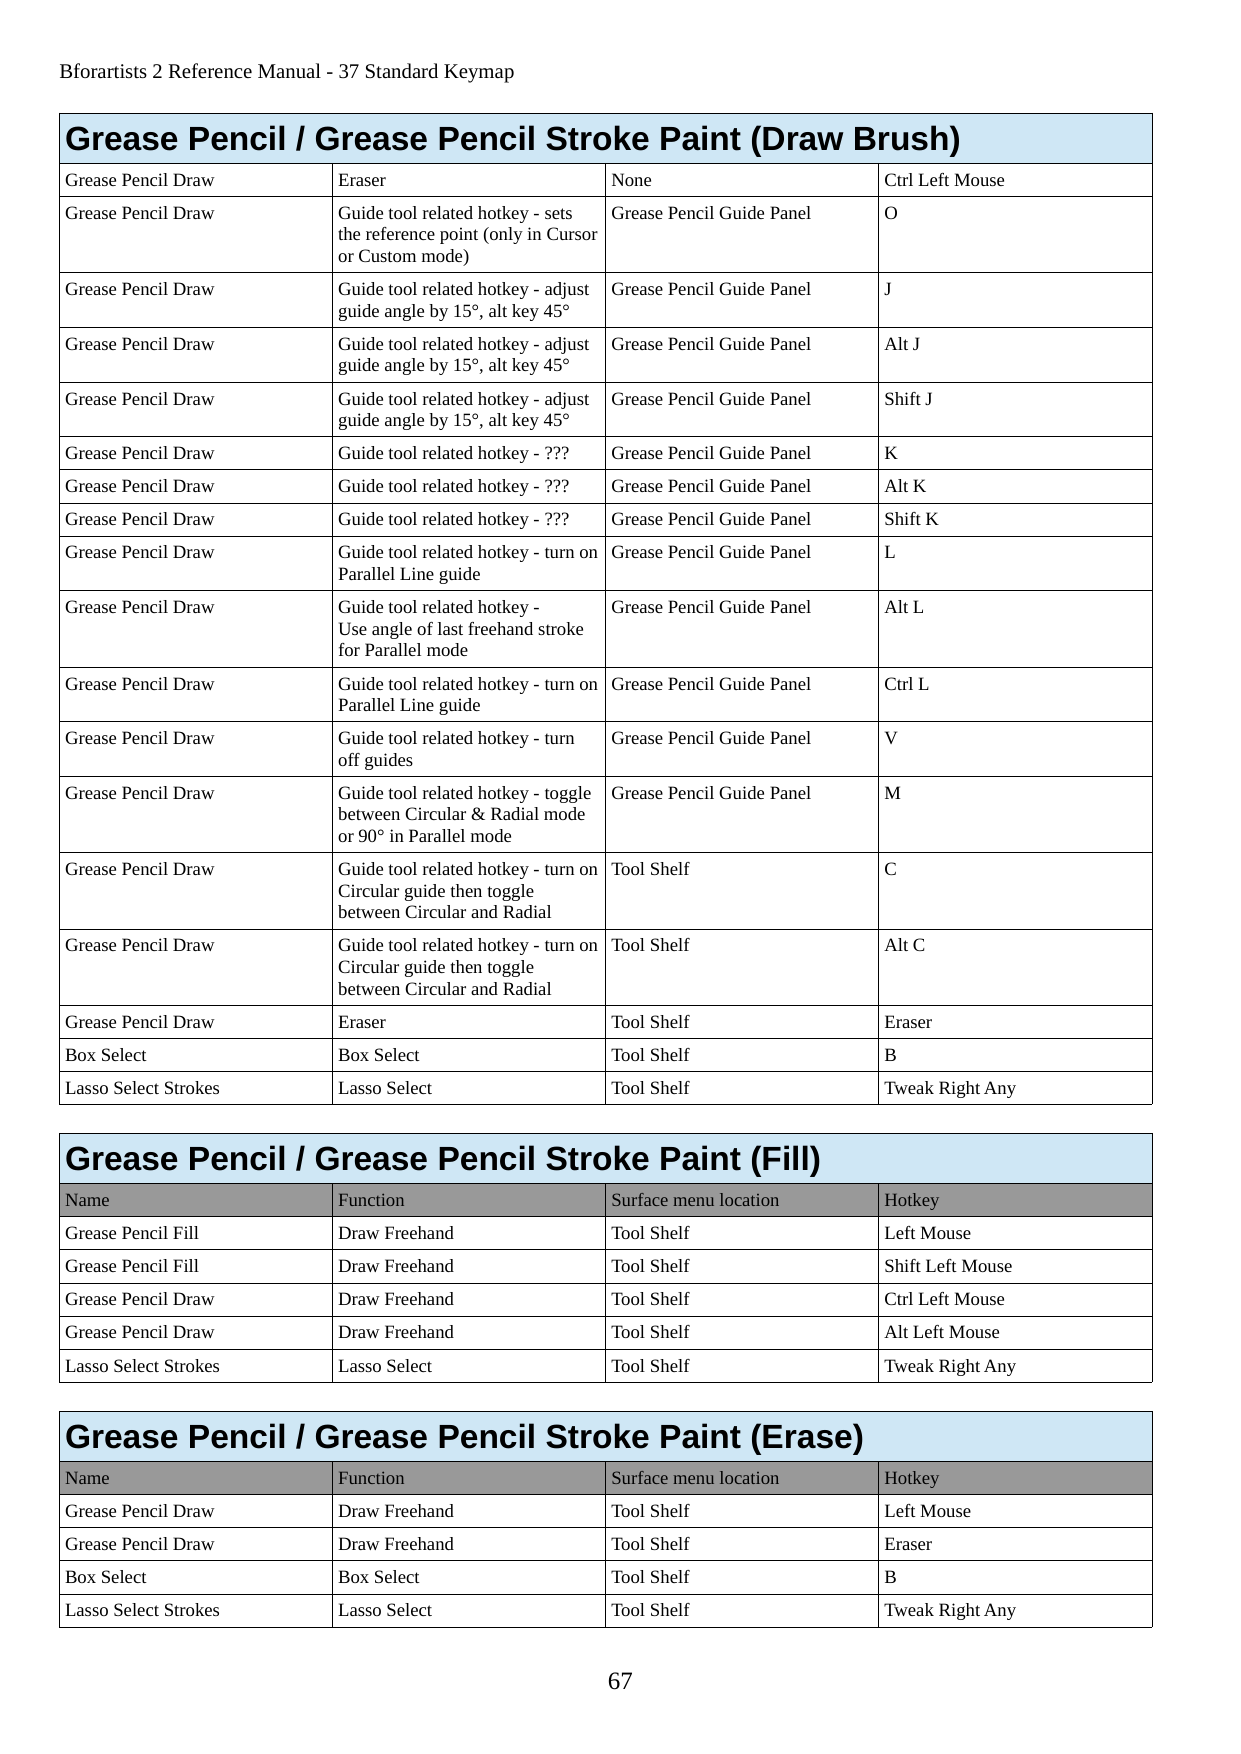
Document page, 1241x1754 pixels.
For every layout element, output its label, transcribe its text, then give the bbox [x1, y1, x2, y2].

table_cell Box Select [333, 1561, 605, 1593]
table_cell Tweak Right Any [879, 1072, 1152, 1104]
table_cell Grease Pencil Guide Panel [606, 328, 878, 382]
table_cell Tool Shelf [606, 1561, 878, 1593]
table_cell Left Mouse [879, 1217, 1152, 1249]
table_cell Guide tool related hotkey - adjust guide angle by 15°, alt key 45° [333, 383, 605, 436]
table_cell Draw Freehand [333, 1528, 605, 1560]
table_cell Grease Pencil Draw [60, 777, 332, 852]
table_cell Grease Pencil Guide Panel [606, 537, 878, 590]
table_cell Guide tool related hotkey - turn on Parallel Line guide [333, 537, 605, 590]
table_cell Guide tool related hotkey - ??? [333, 437, 605, 469]
table_cell Tool Shelf [606, 1284, 878, 1316]
table_cell Lasso Select Strokes [60, 1595, 332, 1627]
table_cell Grease Pencil Guide Panel [606, 504, 878, 536]
table_cell Alt Left Mouse [879, 1317, 1152, 1349]
table_cell Grease Pencil Draw [60, 1528, 332, 1560]
table_cell Left Mouse [879, 1495, 1152, 1527]
table_cell Tweak Right Any [879, 1350, 1152, 1382]
table_cell Tool Shelf [606, 1595, 878, 1627]
table_cell Grease Pencil Draw [60, 1317, 332, 1349]
table_cell Surface menu location [606, 1462, 878, 1494]
table_cell Tool Shelf [606, 1317, 878, 1349]
table_cell Grease Pencil Guide Panel [606, 777, 878, 852]
table_cell Grease Pencil Guide Panel [606, 668, 878, 721]
table_cell Tool Shelf [606, 1217, 878, 1249]
table_cell C [879, 853, 1152, 928]
table_cell Grease Pencil Draw [60, 1006, 332, 1038]
table_cell Eraser [333, 1006, 605, 1038]
table_cell Tool Shelf [606, 1072, 878, 1104]
table_cell Tool Shelf [606, 1006, 878, 1038]
table_cell Lasso Select [333, 1350, 605, 1382]
table_cell Eraser [879, 1528, 1152, 1560]
table_cell Alt K [879, 470, 1152, 502]
table_header Grease Pencil / Grease Pencil Stroke Paint (Erase) [60, 1412, 1152, 1461]
table_cell Draw Freehand [333, 1217, 605, 1249]
table_cell Guide tool related hotkey - turn on Circular guide then toggle between Circular and Radial [333, 853, 605, 928]
table_cell Grease Pencil Draw [60, 197, 332, 272]
table_cell B [879, 1039, 1152, 1071]
table_cell Grease Pencil Draw [60, 383, 332, 436]
table_cell Guide tool related hotkey - turn off guides [333, 722, 605, 776]
table_cell Guide tool related hotkey - toggle between Circular & Radial mode or 90° in Parallel mode [333, 777, 605, 852]
table_cell Name [60, 1184, 332, 1216]
table_cell Name [60, 1462, 332, 1494]
table_cell Tool Shelf [606, 1350, 878, 1382]
table_cell Grease Pencil Draw [60, 164, 332, 196]
table_cell Grease Pencil Guide Panel [606, 591, 878, 667]
table_cell Grease Pencil Draw [60, 1284, 332, 1316]
table_cell Ctrl Left Mouse [879, 164, 1152, 196]
table_cell Lasso Select [333, 1072, 605, 1104]
table_cell Function [333, 1462, 605, 1494]
table_cell Grease Pencil Guide Panel [606, 383, 878, 436]
table_cell Draw Freehand [333, 1250, 605, 1282]
table_cell Grease Pencil Draw [60, 537, 332, 590]
table_cell Grease Pencil Draw [60, 437, 332, 469]
table_cell Guide tool related hotkey - adjust guide angle by 15°, alt key 45° [333, 273, 605, 327]
table_cell Grease Pencil Draw [60, 853, 332, 928]
table_cell Grease Pencil Draw [60, 930, 332, 1005]
table_cell O [879, 197, 1152, 272]
table_cell Guide tool related hotkey - sets the reference point (only in Cursor or Custom mode) [333, 197, 605, 272]
table_cell Grease Pencil Draw [60, 273, 332, 327]
table_cell Grease Pencil Fill [60, 1250, 332, 1282]
table_cell Guide tool related hotkey - turn on Parallel Line guide [333, 668, 605, 721]
table_cell Guide tool related hotkey - ??? [333, 470, 605, 502]
table_cell Guide tool related hotkey - adjust guide angle by 15°, alt key 45° [333, 328, 605, 382]
table_header Grease Pencil / Grease Pencil Stroke Paint (Draw Brush) [60, 114, 1152, 163]
table_cell Grease Pencil Fill [60, 1217, 332, 1249]
table_cell None [606, 164, 878, 196]
table_cell Lasso Select [333, 1595, 605, 1627]
table_cell Tool Shelf [606, 853, 878, 928]
table_cell Tool Shelf [606, 1250, 878, 1282]
table_cell Shift K [879, 504, 1152, 536]
table_cell Alt C [879, 930, 1152, 1005]
table_cell L [879, 537, 1152, 590]
table_cell Alt L [879, 591, 1152, 667]
table_cell Guide tool related hotkey - ??? [333, 504, 605, 536]
table_cell K [879, 437, 1152, 469]
table_cell Box Select [60, 1039, 332, 1071]
table_cell Shift J [879, 383, 1152, 436]
table_cell Guide tool related hotkey - Use angle of last freehand stroke for Parallel mode [333, 591, 605, 667]
table_cell Box Select [60, 1561, 332, 1593]
table_cell Lasso Select Strokes [60, 1350, 332, 1382]
table_cell Grease Pencil Draw [60, 1495, 332, 1527]
table_cell Draw Freehand [333, 1284, 605, 1316]
table_cell Grease Pencil Draw [60, 668, 332, 721]
table_cell Grease Pencil Draw [60, 504, 332, 536]
table_cell M [879, 777, 1152, 852]
table_cell Ctrl Left Mouse [879, 1284, 1152, 1316]
table_cell Draw Freehand [333, 1317, 605, 1349]
table_cell Grease Pencil Draw [60, 470, 332, 502]
table_cell Tool Shelf [606, 1039, 878, 1071]
table_cell Hotkey [879, 1462, 1152, 1494]
table_cell Shift Left Mouse [879, 1250, 1152, 1282]
table_cell Tool Shelf [606, 1495, 878, 1527]
table_cell Grease Pencil Guide Panel [606, 273, 878, 327]
table_header Grease Pencil / Grease Pencil Stroke Paint (Fill) [60, 1134, 1152, 1183]
table_cell Tool Shelf [606, 930, 878, 1005]
table_cell Surface menu location [606, 1184, 878, 1216]
table_cell Draw Freehand [333, 1495, 605, 1527]
table_cell Eraser [333, 164, 605, 196]
table_cell Tool Shelf [606, 1528, 878, 1560]
table_cell Grease Pencil Guide Panel [606, 470, 878, 502]
table_cell Tweak Right Any [879, 1595, 1152, 1627]
table_cell Grease Pencil Guide Panel [606, 722, 878, 776]
table_cell Grease Pencil Draw [60, 722, 332, 776]
table_cell Function [333, 1184, 605, 1216]
table_cell Eraser [879, 1006, 1152, 1038]
table_cell Lasso Select Strokes [60, 1072, 332, 1104]
table_cell Ctrl L [879, 668, 1152, 721]
table_cell Grease Pencil Draw [60, 591, 332, 667]
table_cell Grease Pencil Draw [60, 328, 332, 382]
table_cell Alt J [879, 328, 1152, 382]
table_cell J [879, 273, 1152, 327]
table_cell Grease Pencil Guide Panel [606, 437, 878, 469]
table_cell Guide tool related hotkey - turn on Circular guide then toggle between Circular and Radial [333, 930, 605, 1005]
table_cell B [879, 1561, 1152, 1593]
table_cell Hotkey [879, 1184, 1152, 1216]
table_cell Grease Pencil Guide Panel [606, 197, 878, 272]
table_cell V [879, 722, 1152, 776]
table_cell Box Select [333, 1039, 605, 1071]
